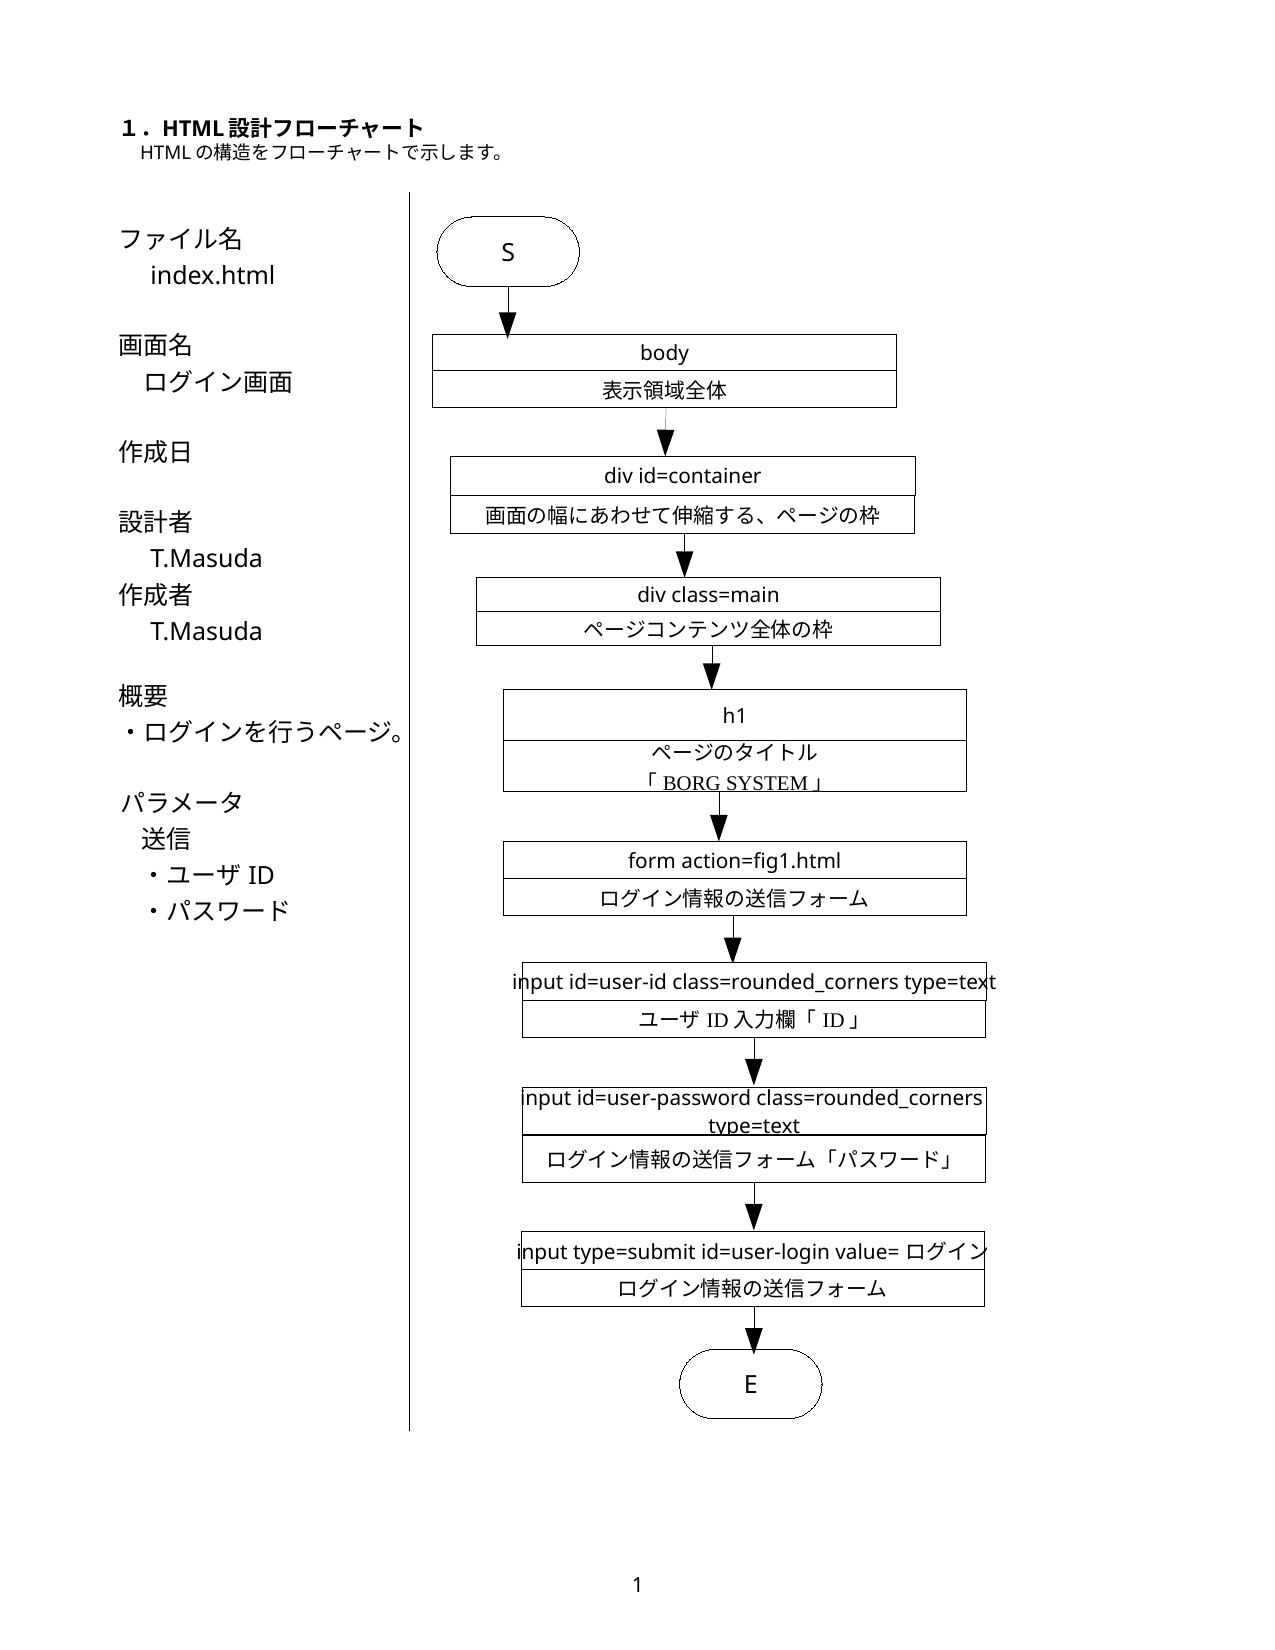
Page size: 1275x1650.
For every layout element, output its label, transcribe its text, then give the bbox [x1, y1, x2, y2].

text １．HTML設計フローチャート [118, 118, 1157, 141]
text HTMLの構造をフローチャートで示します。 [118, 141, 1157, 164]
